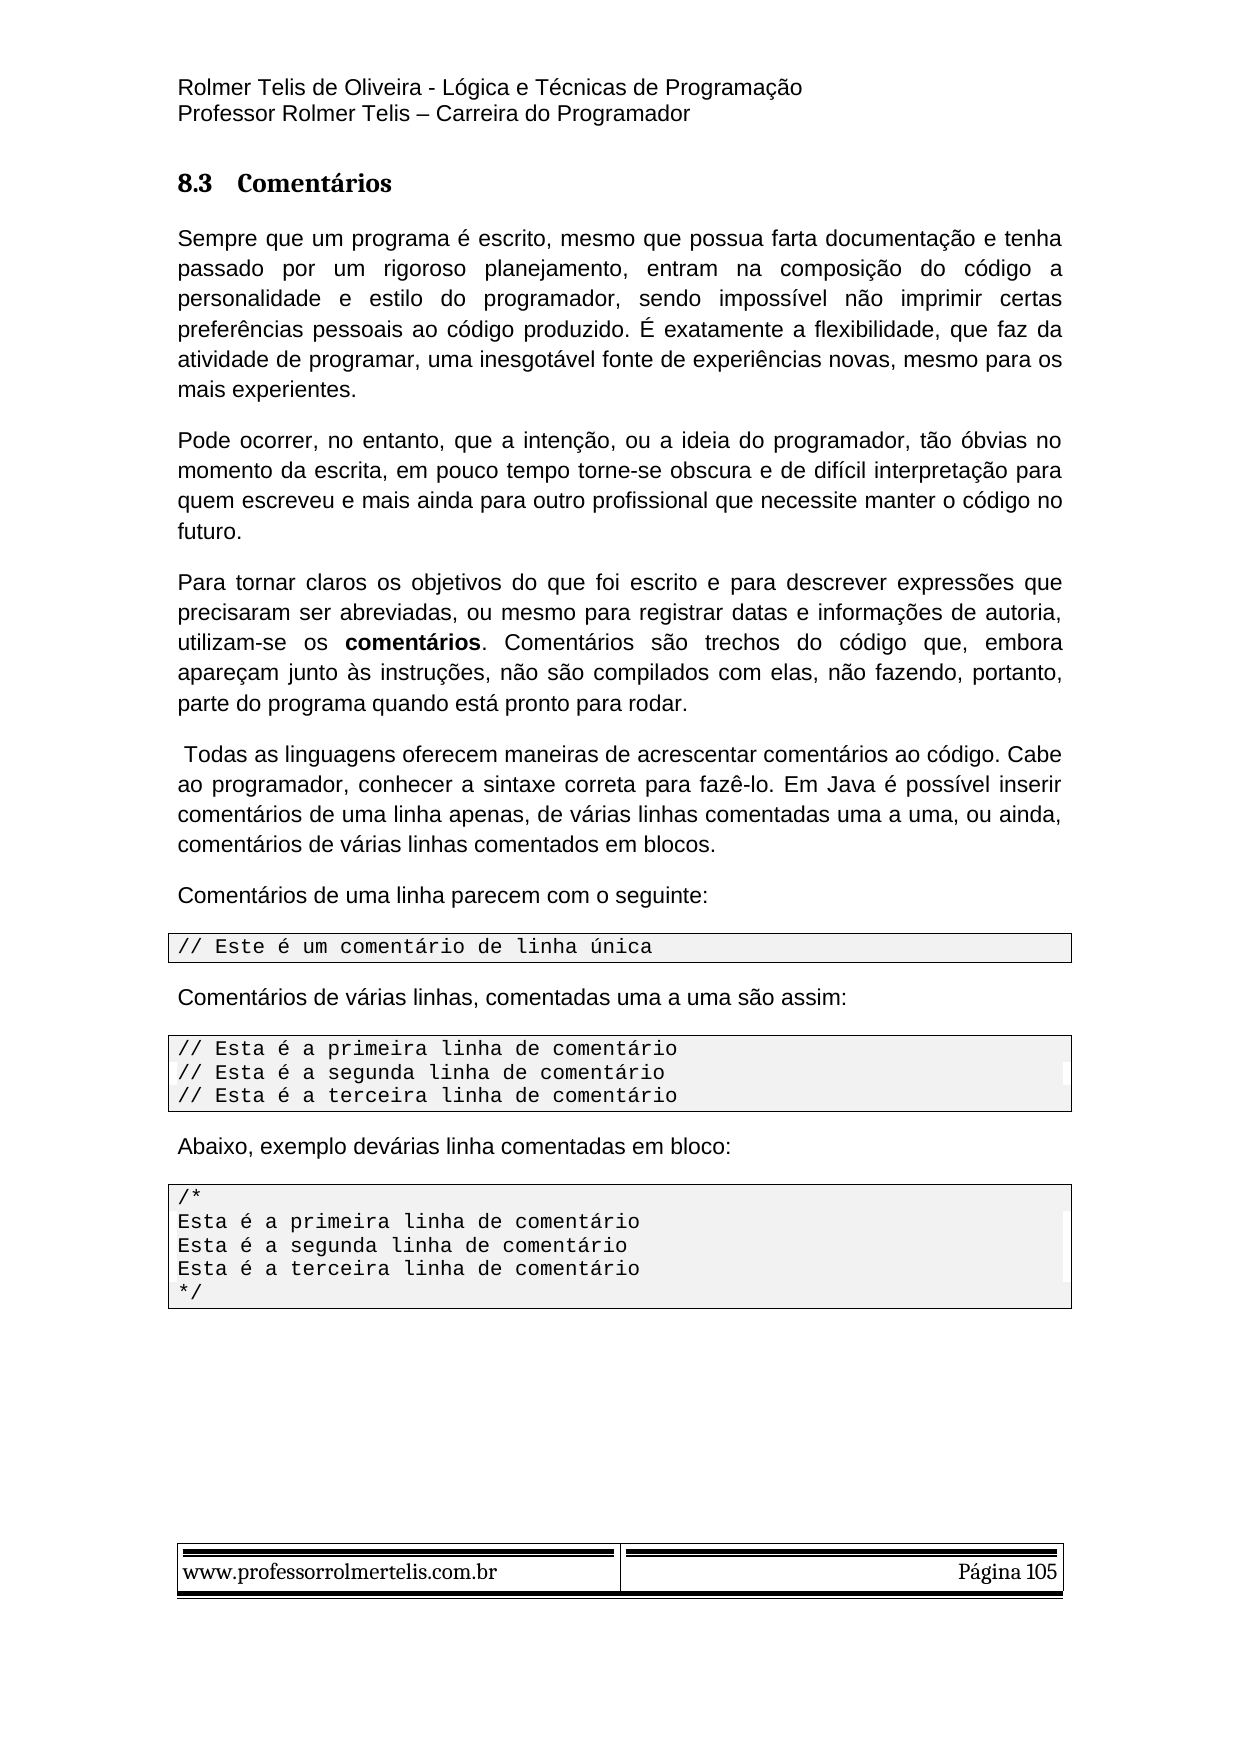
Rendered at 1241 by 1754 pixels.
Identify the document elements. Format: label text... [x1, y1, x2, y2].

text Pode ocorrer, no entanto, que a intenção, ou a ideia do programador, tão óbvias no momento da escrita, em pouco tempo torne-se obscura e de difícil interpretação para quem escreveu e mais ainda para outro profissional que necessite manter o código no futuro. [177, 427, 1063, 544]
text // Esta é a terceira linha de comentário [169, 1082, 1071, 1111]
text Comentários de uma linha parecem com o seguinte: [177, 882, 1063, 909]
text Esta é a terceira linha de comentário [177, 1258, 1063, 1279]
text // Esta é a primeira linha de comentário [169, 1036, 1071, 1062]
text // Este é um comentário de linha única [169, 934, 1071, 962]
text Sempre que um programa é escrito, mesmo que possua farta documentação e tenha passado por um rigoroso planejamento, entram na composição do código a personalidade e estilo do programador, sendo impossível não imprimir certas preferências pessoais ao código produzido. É exatamente a flexibilidade, que faz da atividade de programar, uma inesgotável fonte de experiências novas, mesmo para os mais experientes. [177, 225, 1063, 402]
text Esta é a segunda linha de comentário [177, 1234, 1063, 1258]
text */ [169, 1279, 1071, 1308]
text Todas as linguagens oferecem maneiras de acrescentar comentários ao código. Cabe ao programador, conhecer a sintaxe correta para fazê-lo. Em Java é possível inserir comentários de uma linha apenas, de várias linhas comentadas uma a uma, ou ainda, comentários de várias linhas comentados em blocos. [177, 741, 1063, 858]
text Para tornar claros os objetivos do que foi escrito e para descrever expressões que precisaram ser abreviadas, ou mesmo para registrar datas e informações de autoria, utilizam-se os comentários. Comentários são trechos do código que, embora apareçam junto às instruções, não são compilados com elas, não fazendo, portanto, parte do programa quando está pronto para rodar. [177, 569, 1063, 716]
text Comentários de várias linhas, comentadas uma a uma são assim: [177, 984, 1063, 1010]
text // Esta é a segunda linha de comentário [177, 1062, 1063, 1082]
text Abaixo, exemplo devárias linha comentadas em bloco: [177, 1133, 1063, 1159]
subtitle Comentários [177, 168, 1063, 199]
text Esta é a primeira linha de comentário [177, 1211, 1063, 1234]
text /* [169, 1185, 1071, 1211]
